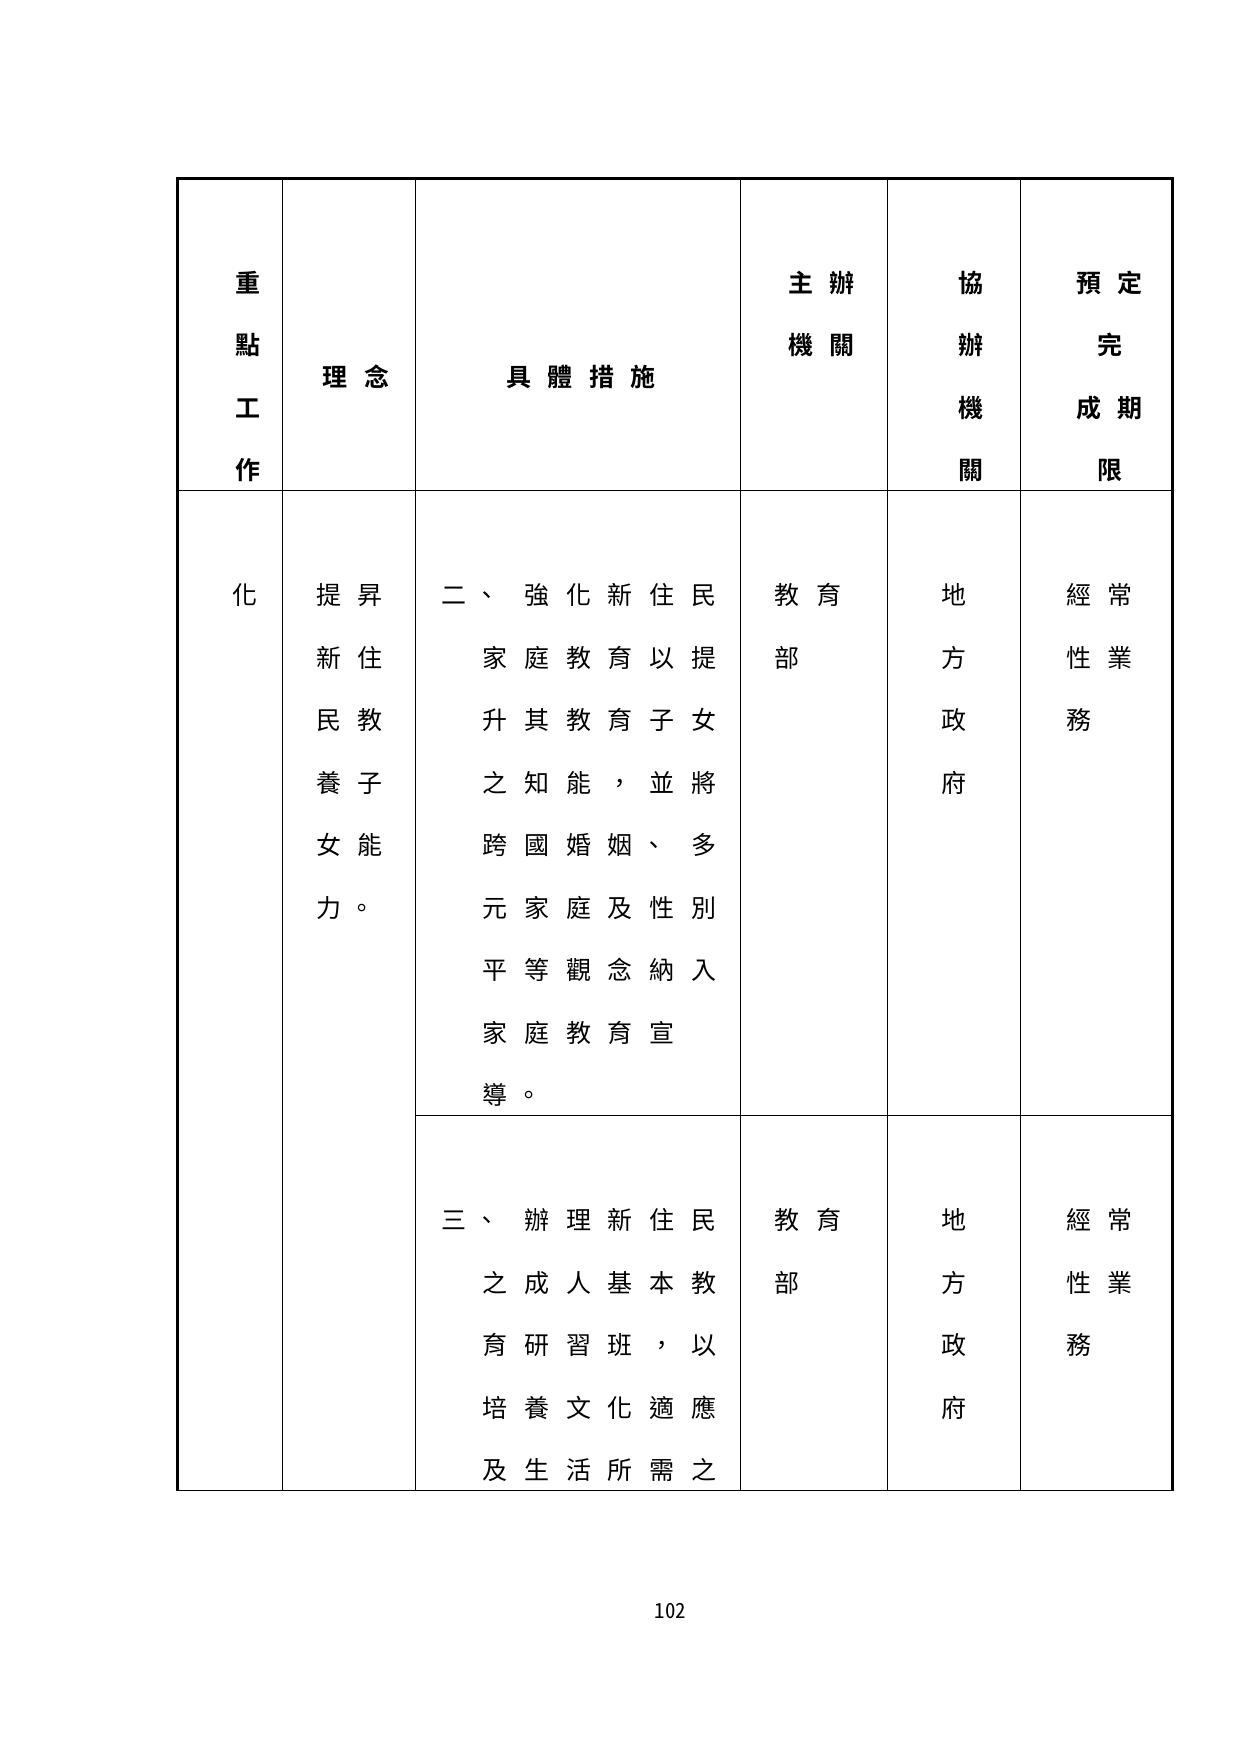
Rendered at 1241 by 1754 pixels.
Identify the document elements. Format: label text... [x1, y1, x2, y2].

table_cell 提昇新住民教養子女能力。 [283, 491, 415, 1490]
table_cell 教育部 [741, 1116, 887, 1490]
table_header 主辦 機關 [741, 180, 887, 490]
table_cell 經常性業務 [1021, 1116, 1171, 1490]
table_cell 地方政府 [888, 491, 1020, 1115]
table_header 具體措施 [416, 180, 740, 490]
table_cell 二、強化新住民家庭教育以提升其教育子女之知能，並將跨國婚姻、多元家庭及性別平等觀念納入家庭教育宣導。 [416, 491, 740, 1115]
table_cell 教育部 [741, 491, 887, 1115]
table_header 協辦 機關 [888, 180, 1020, 490]
table_cell 地方政府 [888, 1116, 1020, 1490]
table_header 預定完 成期限 [1021, 180, 1171, 490]
table_cell 三、辦理新住民之成人基本教育研習班，以培養文化適應及生活所需之 [416, 1116, 740, 1490]
table_cell 化 [179, 491, 282, 1490]
table_header 理念 [283, 180, 415, 490]
table_cell 經常性業務 [1021, 491, 1171, 1115]
table_header 重點 工作 [179, 180, 282, 490]
